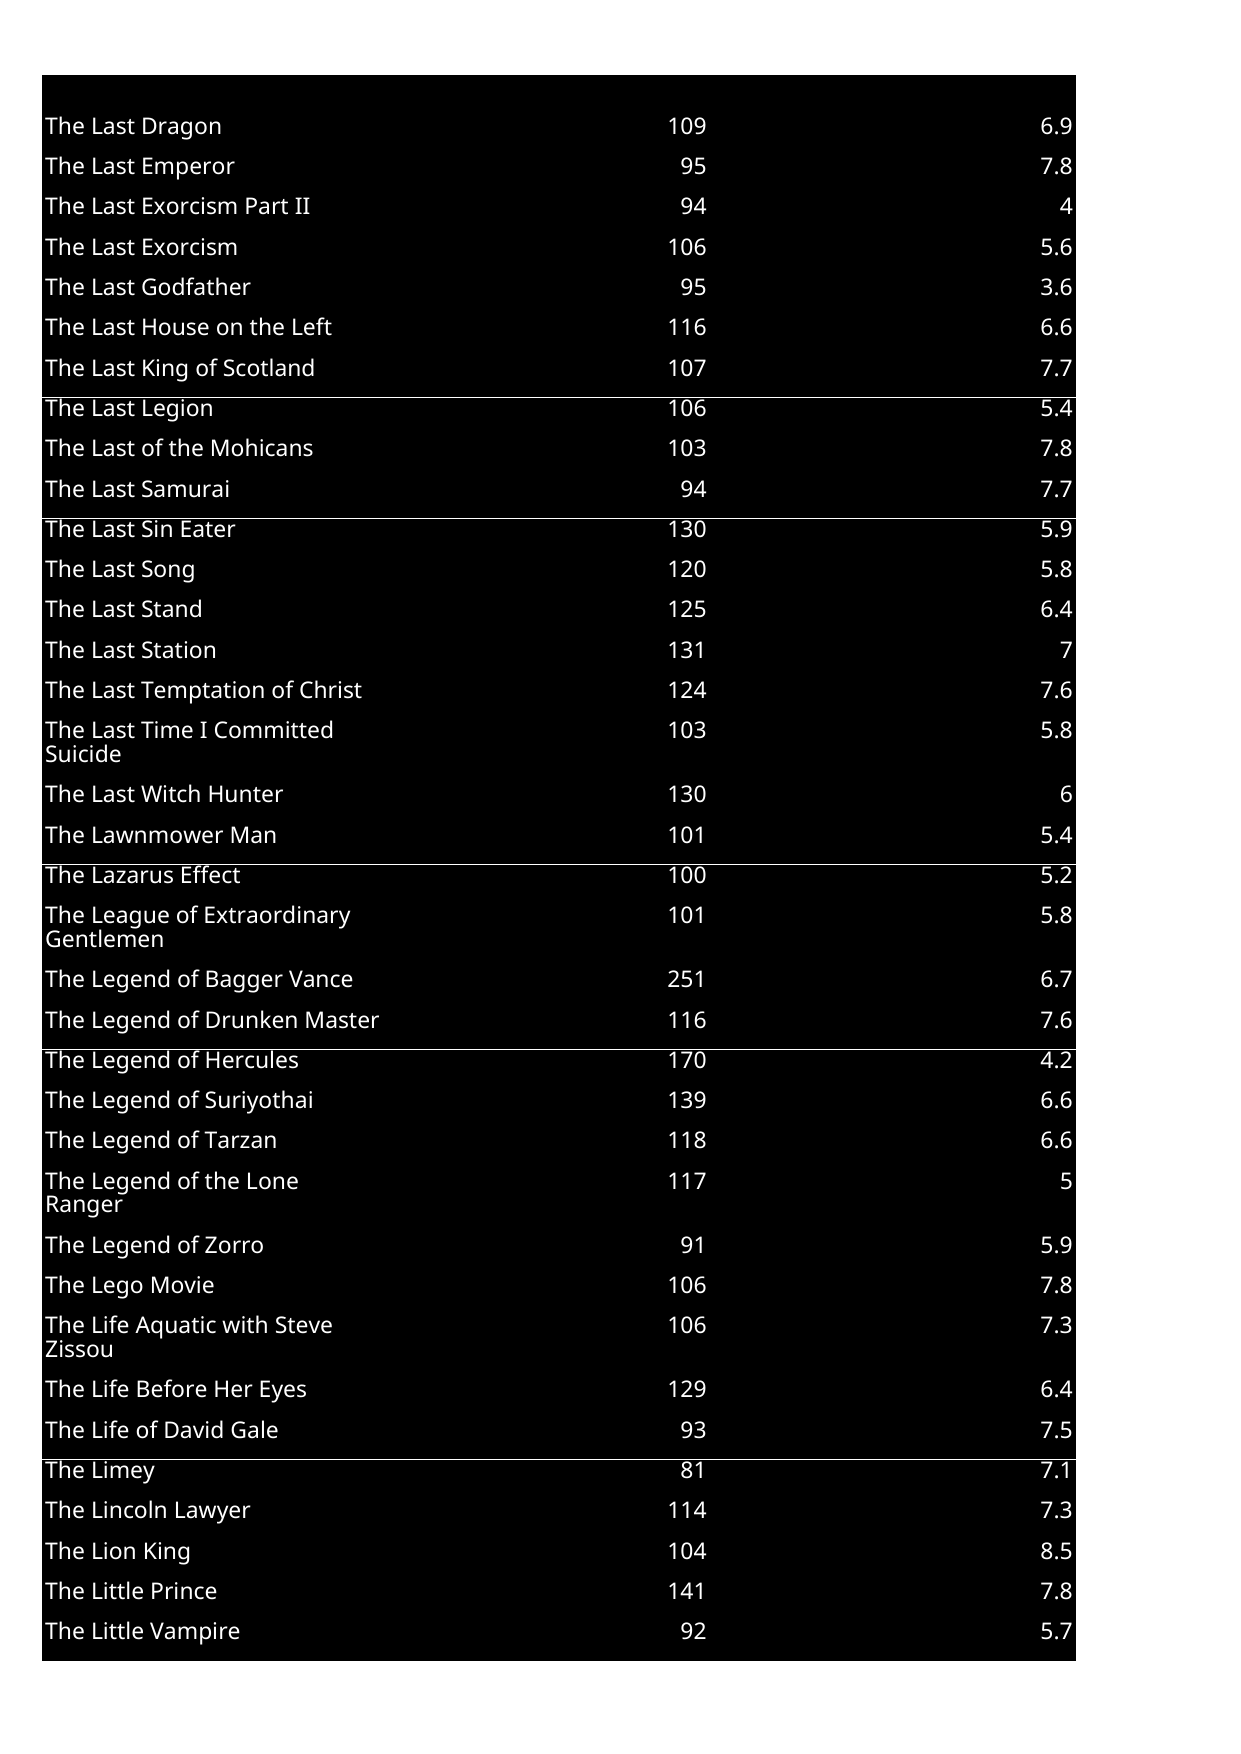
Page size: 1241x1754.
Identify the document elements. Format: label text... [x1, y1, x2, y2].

table_cell The Legend of Tarzan [42, 1130, 391, 1170]
table_cell 92 [391, 1621, 709, 1661]
table_cell 81 [391, 1460, 709, 1500]
table_cell The Last of the Mohicans [42, 438, 391, 478]
table_cell 170 [391, 1050, 709, 1090]
table_cell 5.7 [709, 1621, 1076, 1661]
table_cell 94 [391, 196, 709, 236]
table_cell 7.7 [709, 357, 1076, 397]
table_cell 3.6 [709, 277, 1076, 317]
table_cell 8.5 [709, 1540, 1076, 1581]
table_cell 124 [391, 680, 709, 720]
table_cell 7.8 [709, 1581, 1076, 1621]
table_cell 118 [391, 1130, 709, 1170]
table_cell 103 [391, 438, 709, 478]
table_cell 6.7 [709, 969, 1076, 1009]
table_cell 5.8 [709, 905, 1076, 969]
table_cell 116 [391, 317, 709, 357]
table_cell 141 [391, 1581, 709, 1621]
table_cell 6 [709, 784, 1076, 824]
table_cell The Lego Movie [42, 1275, 391, 1315]
table_cell The Life Aquatic with Steve Zissou [42, 1315, 391, 1379]
table_cell The Last Samurai [42, 478, 391, 518]
table_cell The Life Before Her Eyes [42, 1379, 391, 1419]
table_cell 93 [391, 1419, 709, 1459]
table_cell 5.9 [709, 519, 1076, 559]
table_cell [709, 75, 1076, 115]
table_cell 251 [391, 969, 709, 1009]
table_cell 114 [391, 1500, 709, 1540]
table_cell 100 [391, 865, 709, 905]
table_cell The Last Legion [42, 398, 391, 438]
table_cell The League of Extraordinary Gentlemen [42, 905, 391, 969]
table_cell The Last Witch Hunter [42, 784, 391, 824]
table_cell The Last King of Scotland [42, 357, 391, 397]
table_cell 109 [391, 115, 709, 156]
table_cell The Legend of Zorro [42, 1234, 391, 1275]
table_cell 120 [391, 559, 709, 599]
table_cell The Last Emperor [42, 156, 391, 196]
table_cell 106 [391, 398, 709, 438]
table_cell 5.9 [709, 1234, 1076, 1275]
table_cell 104 [391, 1540, 709, 1581]
table_cell The Little Vampire [42, 1621, 391, 1661]
table_cell 125 [391, 599, 709, 639]
table_cell The Last Temptation of Christ [42, 680, 391, 720]
table_cell The Last Song [42, 559, 391, 599]
table_cell 131 [391, 639, 709, 680]
table_cell [391, 75, 709, 115]
table_cell 7.1 [709, 1460, 1076, 1500]
table_cell 7.8 [709, 1275, 1076, 1315]
table_cell 95 [391, 156, 709, 196]
table_cell 7.6 [709, 680, 1076, 720]
table_cell 6.9 [709, 115, 1076, 156]
table_cell 106 [391, 1275, 709, 1315]
table_cell The Little Prince [42, 1581, 391, 1621]
table_cell 5.8 [709, 720, 1076, 784]
table_cell 6.6 [709, 317, 1076, 357]
table_cell 5.8 [709, 559, 1076, 599]
table_cell The Legend of Suriyothai [42, 1090, 391, 1130]
table_cell 5 [709, 1170, 1076, 1234]
table_cell 7.5 [709, 1419, 1076, 1459]
table_cell The Last Time I Committed Suicide [42, 720, 391, 784]
table_cell 7.3 [709, 1315, 1076, 1379]
table_cell 117 [391, 1170, 709, 1234]
table_cell The Last House on the Left [42, 317, 391, 357]
table_cell The Lawnmower Man [42, 824, 391, 864]
table_cell The Last Exorcism [42, 236, 391, 277]
table_cell 103 [391, 720, 709, 784]
table_cell 7.6 [709, 1009, 1076, 1049]
table_cell 129 [391, 1379, 709, 1419]
table_cell The Last Stand [42, 599, 391, 639]
table_cell 130 [391, 784, 709, 824]
table_cell 106 [391, 236, 709, 277]
table_cell 7.8 [709, 156, 1076, 196]
table_cell The Lion King [42, 1540, 391, 1581]
table_cell 106 [391, 1315, 709, 1379]
table_cell 4 [709, 196, 1076, 236]
table_cell 95 [391, 277, 709, 317]
table_cell The Legend of the Lone Ranger [42, 1170, 391, 1234]
table_cell 5.6 [709, 236, 1076, 277]
table_cell The Lincoln Lawyer [42, 1500, 391, 1540]
table_cell The Last Sin Eater [42, 519, 391, 559]
table_cell The Legend of Drunken Master [42, 1009, 391, 1049]
table_cell 101 [391, 824, 709, 864]
table_cell 5.4 [709, 824, 1076, 864]
table_cell The Limey [42, 1460, 391, 1500]
table_cell 6.6 [709, 1130, 1076, 1170]
table_cell [42, 75, 391, 115]
table_cell 4.2 [709, 1050, 1076, 1090]
table_cell The Legend of Hercules [42, 1050, 391, 1090]
table_cell 130 [391, 519, 709, 559]
table_cell The Life of David Gale [42, 1419, 391, 1459]
table_cell 91 [391, 1234, 709, 1275]
table_cell 139 [391, 1090, 709, 1130]
table_cell 94 [391, 478, 709, 518]
table_cell The Lazarus Effect [42, 865, 391, 905]
table_cell 6.4 [709, 1379, 1076, 1419]
table_cell 7 [709, 639, 1076, 680]
table_cell 116 [391, 1009, 709, 1049]
table_cell The Legend of Bagger Vance [42, 969, 391, 1009]
table_cell 101 [391, 905, 709, 969]
table_cell 7.8 [709, 438, 1076, 478]
table_cell 5.4 [709, 398, 1076, 438]
table_cell The Last Godfather [42, 277, 391, 317]
table_cell 7.7 [709, 478, 1076, 518]
table_cell 107 [391, 357, 709, 397]
table_cell 6.4 [709, 599, 1076, 639]
table_cell The Last Exorcism Part II [42, 196, 391, 236]
table_cell The Last Station [42, 639, 391, 680]
table_cell 5.2 [709, 865, 1076, 905]
table_cell 7.3 [709, 1500, 1076, 1540]
table_cell 6.6 [709, 1090, 1076, 1130]
table_cell The Last Dragon [42, 115, 391, 156]
